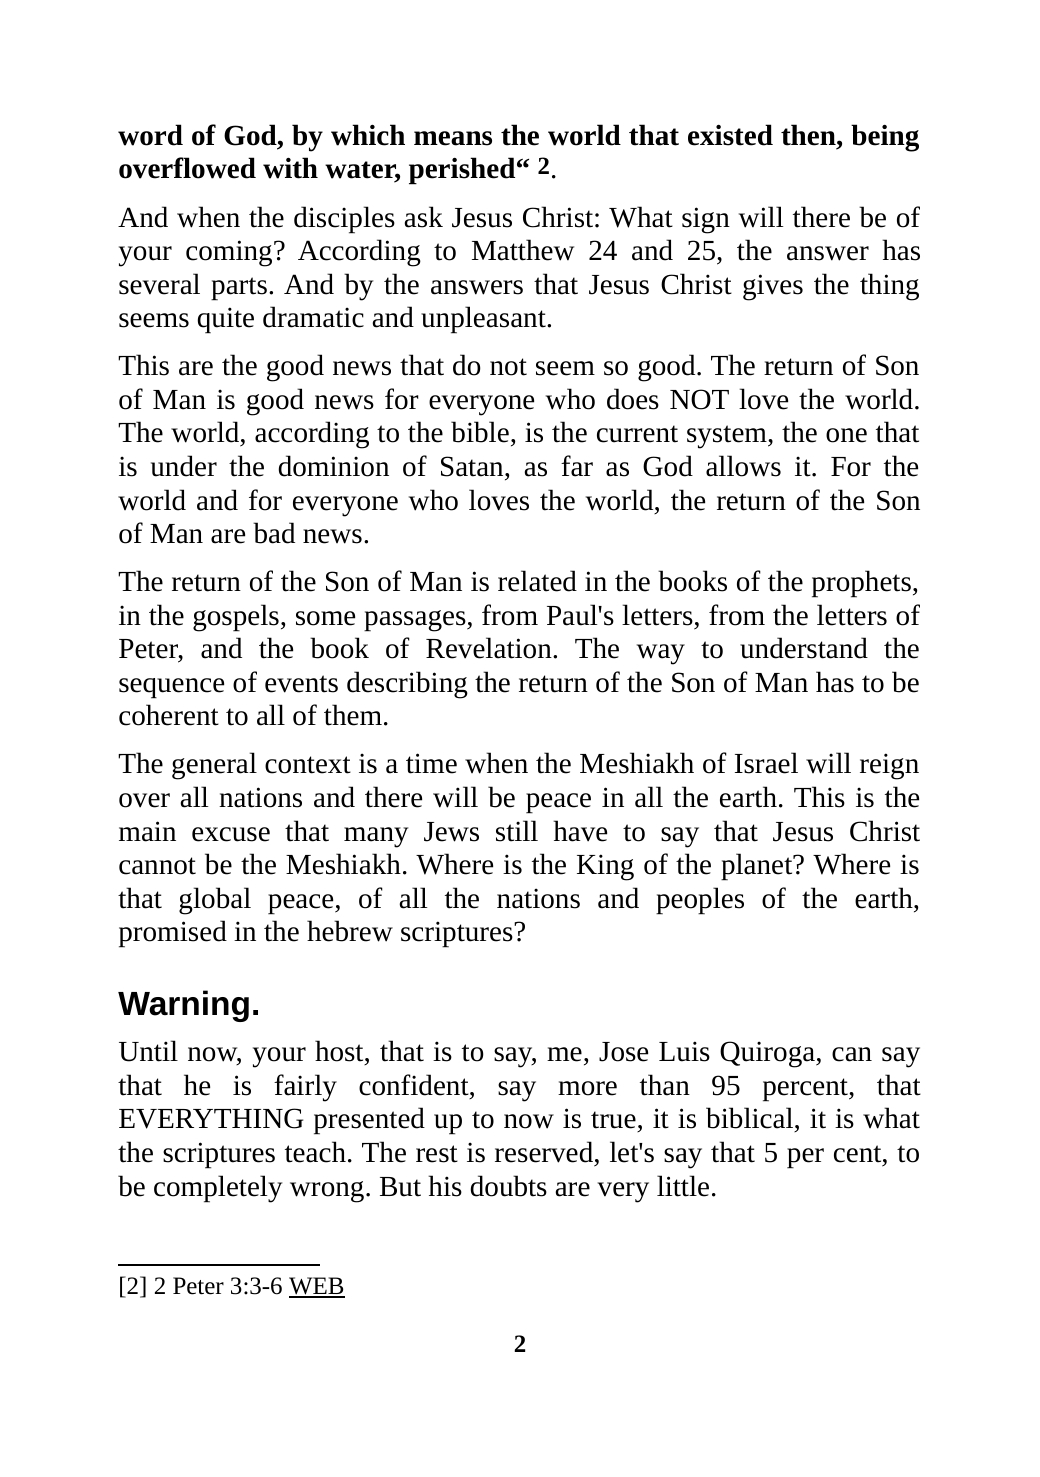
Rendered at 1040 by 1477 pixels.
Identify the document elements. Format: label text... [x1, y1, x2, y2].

text And when the disciples ask Jesus Christ: What sign will there be of your coming? According to Matthew 24 and 25, the answer has several parts. And by the answers that Jesus Christ gives the thing seems quite dramatic and unpleasant. [118, 200, 921, 334]
text Until now, your host, that is to say, me, Jose Luis Quiroga, can say that he is fairly confident, say more than 95 percent, that EVERYTHING presented up to now is true, it is biblical, it is what the scriptures teach. The rest is reserved, let's say that 5 per cent, to be completely wrong. But his doubts are very little. [118, 1034, 921, 1202]
text The return of the Son of Man is related in the books of the prophets, in the gospels, some passages, from Paul's letters, from the letters of Peter, and the book of Revelation. The way to understand the sequence of events describing the return of the Son of Man has to be coherent to all of them. [118, 564, 921, 732]
text word of God, by which means the world that existed then, being overflowed with water, perished“ . [118, 118, 921, 185]
text This are the good news that do not seem so good. The return of Son of Man is good news for everyone who does NOT love the world. The world, according to the bible, is the current system, the one that is under the dominion of Satan, as far as God allows it. For the world and for everyone who loves the world, the return of the Son of Man are bad news. [118, 348, 921, 550]
text The general context is a time when the Meshiakh of Israel will reign over all nations and there will be peace in all the earth. This is the main excuse that many Jews still have to say that Jesus Christ cannot be the Meshiakh. Where is the King of the planet? Where is that global peace, of all the nations and peoples of the earth, promised in the hebrew scriptures? [118, 747, 921, 948]
subtitle Warning. [118, 983, 921, 1022]
text 2 Peter 3:3-6 WEB [118, 1271, 921, 1300]
